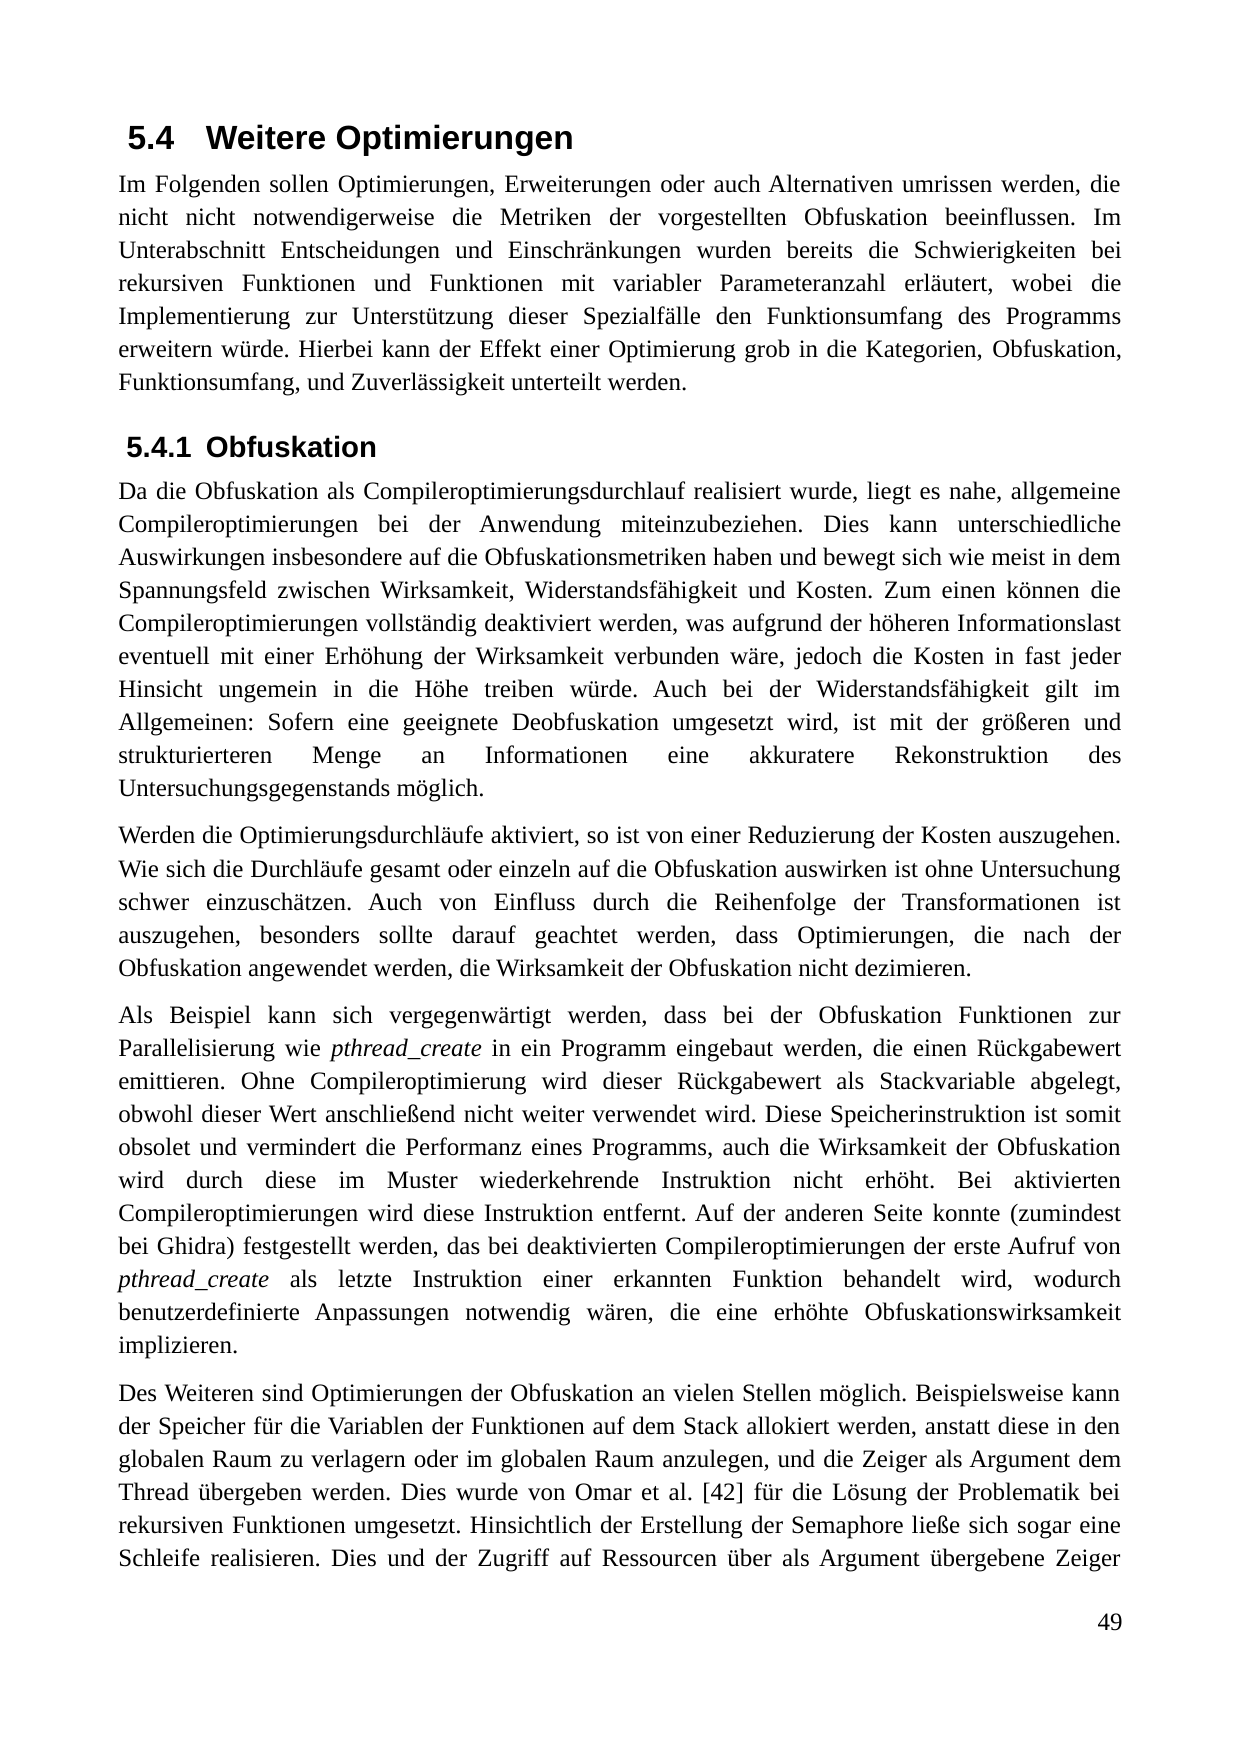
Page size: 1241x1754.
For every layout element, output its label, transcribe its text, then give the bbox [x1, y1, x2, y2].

subtitle Obfuskation [118, 429, 1122, 463]
subtitle Weitere Optimierungen [118, 118, 1122, 157]
text Da die Obfuskation als Compileroptimierungsdurchlauf realisiert wurde, liegt es nahe, allgemeine Compileroptimierungen bei der Anwendung miteinzubeziehen. Dies kann unterschiedliche Auswirkungen insbesondere auf die Obfuskationsmetriken haben und bewegt sich wie meist in dem Spannungsfeld zwischen Wirksamkeit, Widerstandsfähigkeit und Kosten. Zum einen können die Compileroptimierungen vollständig deaktiviert werden, was aufgrund der höheren Informationslast eventuell mit einer Erhöhung der Wirksamkeit verbunden wäre, jedoch die Kosten in fast jeder Hinsicht ungemein in die Höhe treiben würde. Auch bei der Widerstandsfähigkeit gilt im Allgemeinen: Sofern eine geeignete Deobfuskation umgesetzt wird, ist mit der größeren und strukturierteren Menge an Informationen eine akkuratere Rekonstruktion des Untersuchungsgegenstands möglich. [118, 476, 1122, 802]
text Im Folgenden sollen Optimierungen, Erweiterungen oder auch Alternativen umrissen werden, die nicht nicht notwendigerweise die Metriken der vorgestellten Obfuskation beeinflussen. Im Unterabschnitt Entscheidungen und Einschränkungen wurden bereits die Schwierigkeiten bei rekursiven Funktionen und Funktionen mit variabler Parameteranzahl erläutert, wobei die Implementierung zur Unterstützung dieser Spezialfälle den Funktionsumfang des Programms erweitern würde. Hierbei kann der Effekt einer Optimierung grob in die Kategorien, Obfuskation, Funktionsumfang, und Zuverlässigkeit unterteilt werden. [118, 169, 1122, 396]
text Werden die Optimierungsdurchläufe aktiviert, so ist von einer Reduzierung der Kosten auszugehen. Wie sich die Durchläufe gesamt oder einzeln auf die Obfuskation auswirken ist ohne Untersuchung schwer einzuschätzen. Auch von Einfluss durch die Reihenfolge der Transformationen ist auszugehen, besonders sollte darauf geachtet werden, dass Optimierungen, die nach der Obfuskation angewendet werden, die Wirksamkeit der Obfuskation nicht dezimieren. [118, 821, 1122, 981]
text Des Weiteren sind Optimierungen der Obfuskation an vielen Stellen möglich. Beispielsweise kann der Speicher für die Variablen der Funktionen auf dem Stack allokiert werden, anstatt diese in den globalen Raum zu verlagern oder im globalen Raum anzulegen, und die Zeiger als Argument dem Thread übergeben werden. Dies wurde von Omar et al. [42] für die Lösung der Problematik bei rekursiven Funktionen umgesetzt. Hinsichtlich der Erstellung der Semaphore ließe sich sogar eine Schleife realisieren. Dies und der Zugriff auf Ressourcen über als Argument übergebene Zeiger [118, 1378, 1122, 1572]
text Als Beispiel kann sich vergegenwärtigt werden, dass bei der Obfuskation Funktionen zur Parallelisierung wie pthread_create in ein Programm eingebaut werden, die einen Rückgabewert emittieren. Ohne Compileroptimierung wird dieser Rückgabewert als Stackvariable abgelegt, obwohl dieser Wert anschließend nicht weiter verwendet wird. Diese Speicherinstruktion ist somit obsolet und vermindert die Performanz eines Programms, auch die Wirksamkeit der Obfuskation wird durch diese im Muster wiederkehrende Instruktion nicht erhöht. Bei aktivierten Compileroptimierungen wird diese Instruktion entfernt. Auf der anderen Seite konnte (zumindest bei Ghidra) festgestellt werden, das bei deaktivierten Compileroptimierungen der erste Aufruf von pthread_create als letzte Instruktion einer erkannten Funktion behandelt wird, wodurch benutzerdefinierte Anpassungen notwendig wären, die eine erhöhte Obfuskationswirksamkeit implizieren. [118, 1000, 1122, 1359]
